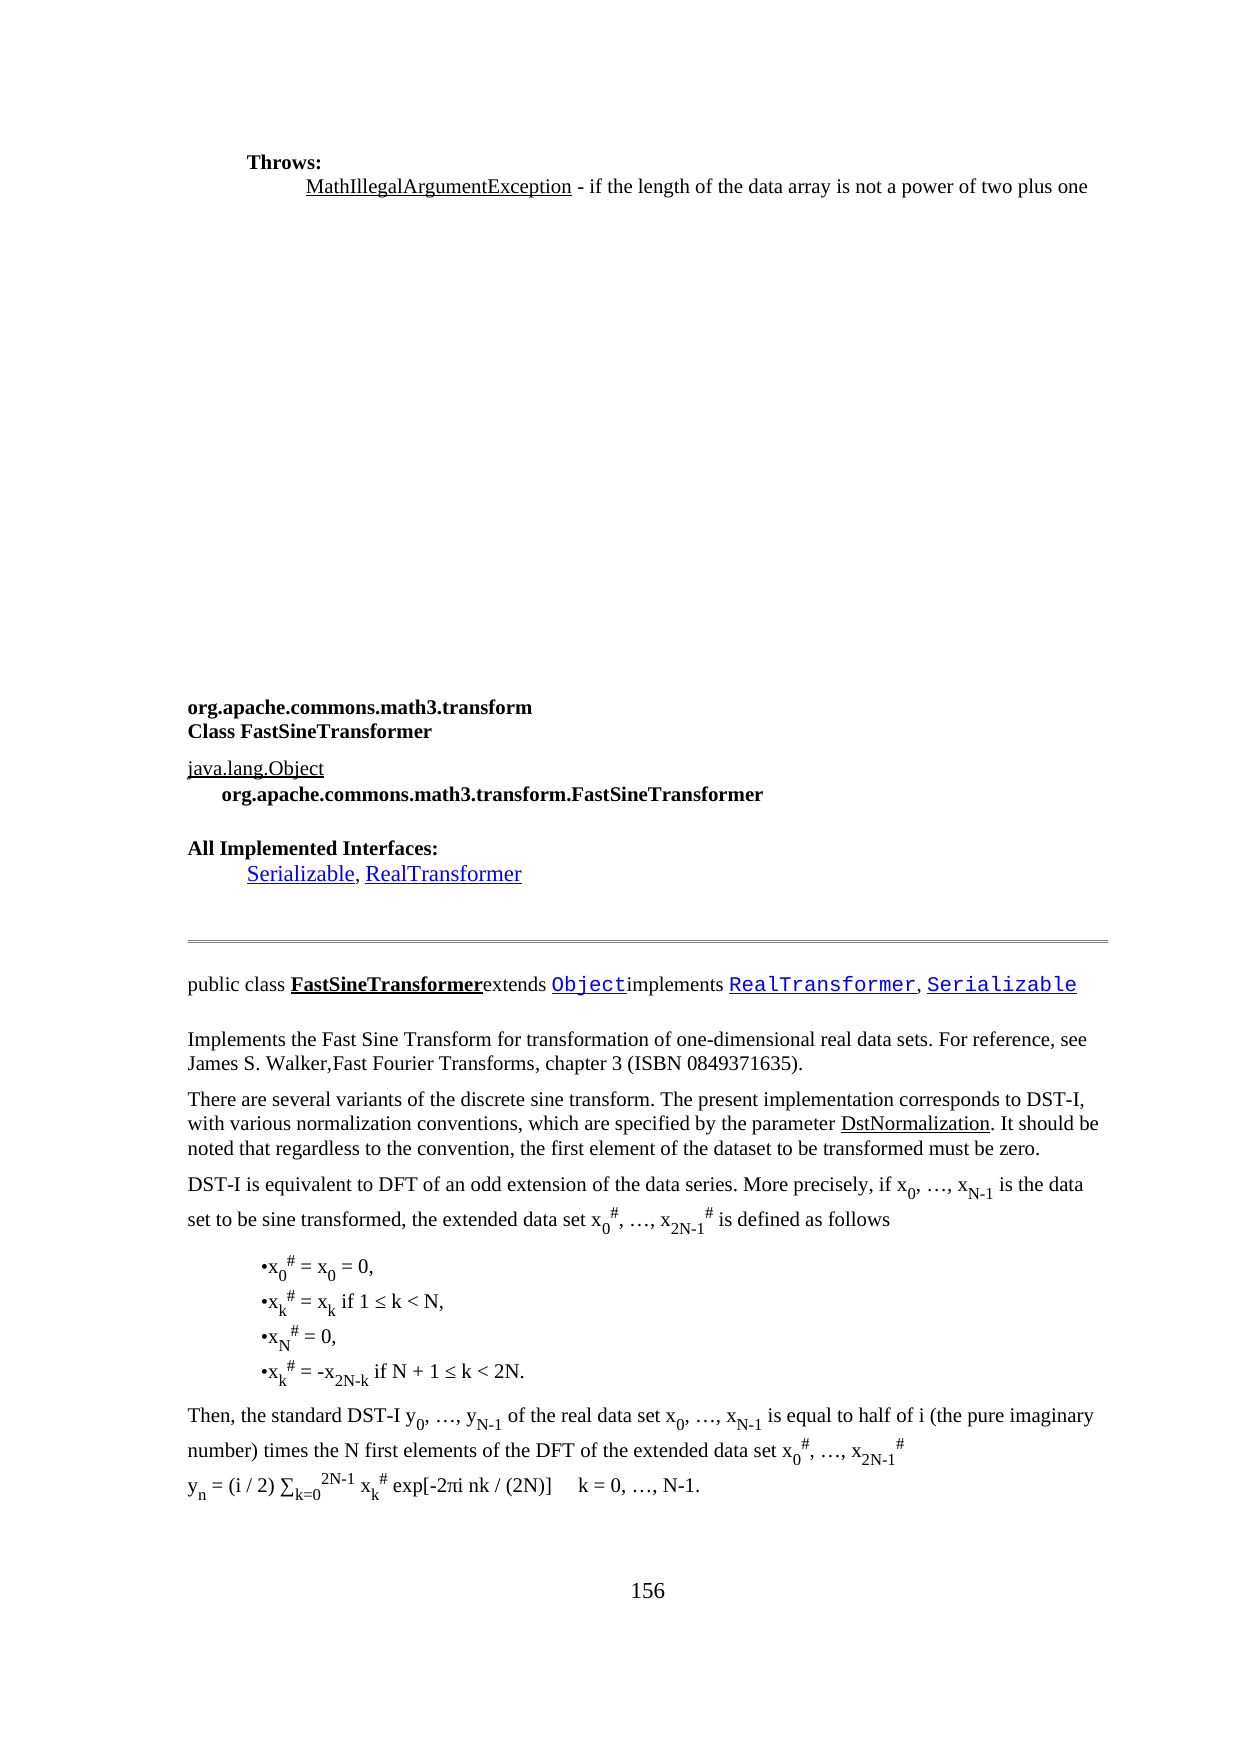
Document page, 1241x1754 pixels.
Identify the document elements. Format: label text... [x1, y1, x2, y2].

subtitle All Implemented Interfaces: [187, 836, 1108, 860]
list xN# = 0, [187, 1320, 1108, 1355]
text org.apache.commons.math3.transform.FastSineTransformer [187, 780, 1108, 806]
list xk# = xk if 1 ≤ k < N, [187, 1285, 1108, 1320]
subtitle Throws: [247, 150, 1108, 174]
list Serializable, RealTransformer [247, 860, 1108, 886]
text Then, the standard DST-I y0, …, yN-1 of the real data set x0, …, xN-1 is equal to half of i (the pure imaginary number) times the N first elements of the DFT of the extended data set x0#, …, x2N-1# yn = (i / 2) ∑k=02N-1 xk# exp[-2πi nk / (2N)] k = 0, …, N-1. [187, 1403, 1108, 1504]
text public class FastSineTransformerextends Objectimplements RealTransformer, Serializable [187, 971, 1108, 997]
list MathIllegalArgumentException - if the length of the data array is not a power of two plus one [306, 174, 1108, 198]
text java.lang.Object [187, 756, 1108, 780]
subtitle org.apache.commons.math3.transform Class FastSineTransformer [187, 695, 1108, 743]
text DST-I is equivalent to DFT of an odd extension of the data series. More precisely, if x0, …, xN-1 is the data set to be sine transformed, the extended data set x0#, …, x2N-1# is defined as follows [187, 1172, 1108, 1238]
text Implements the Fast Sine Transform for transformation of one-dimensional real data sets. For reference, see James S. Walker,Fast Fourier Transforms, chapter 3 (ISBN 0849371635). [187, 1027, 1108, 1075]
text There are several variants of the discrete sine transform. The present implementation corresponds to DST-I, with various normalization conventions, which are specified by the parameter DstNormalization. It should be noted that regardless to the convention, the first element of the dataset to be transformed must be zero. [187, 1087, 1108, 1159]
list x0# = x0 = 0, [187, 1250, 1108, 1285]
list xk# = -x2N-k if N + 1 ≤ k < 2N. [187, 1355, 1108, 1390]
